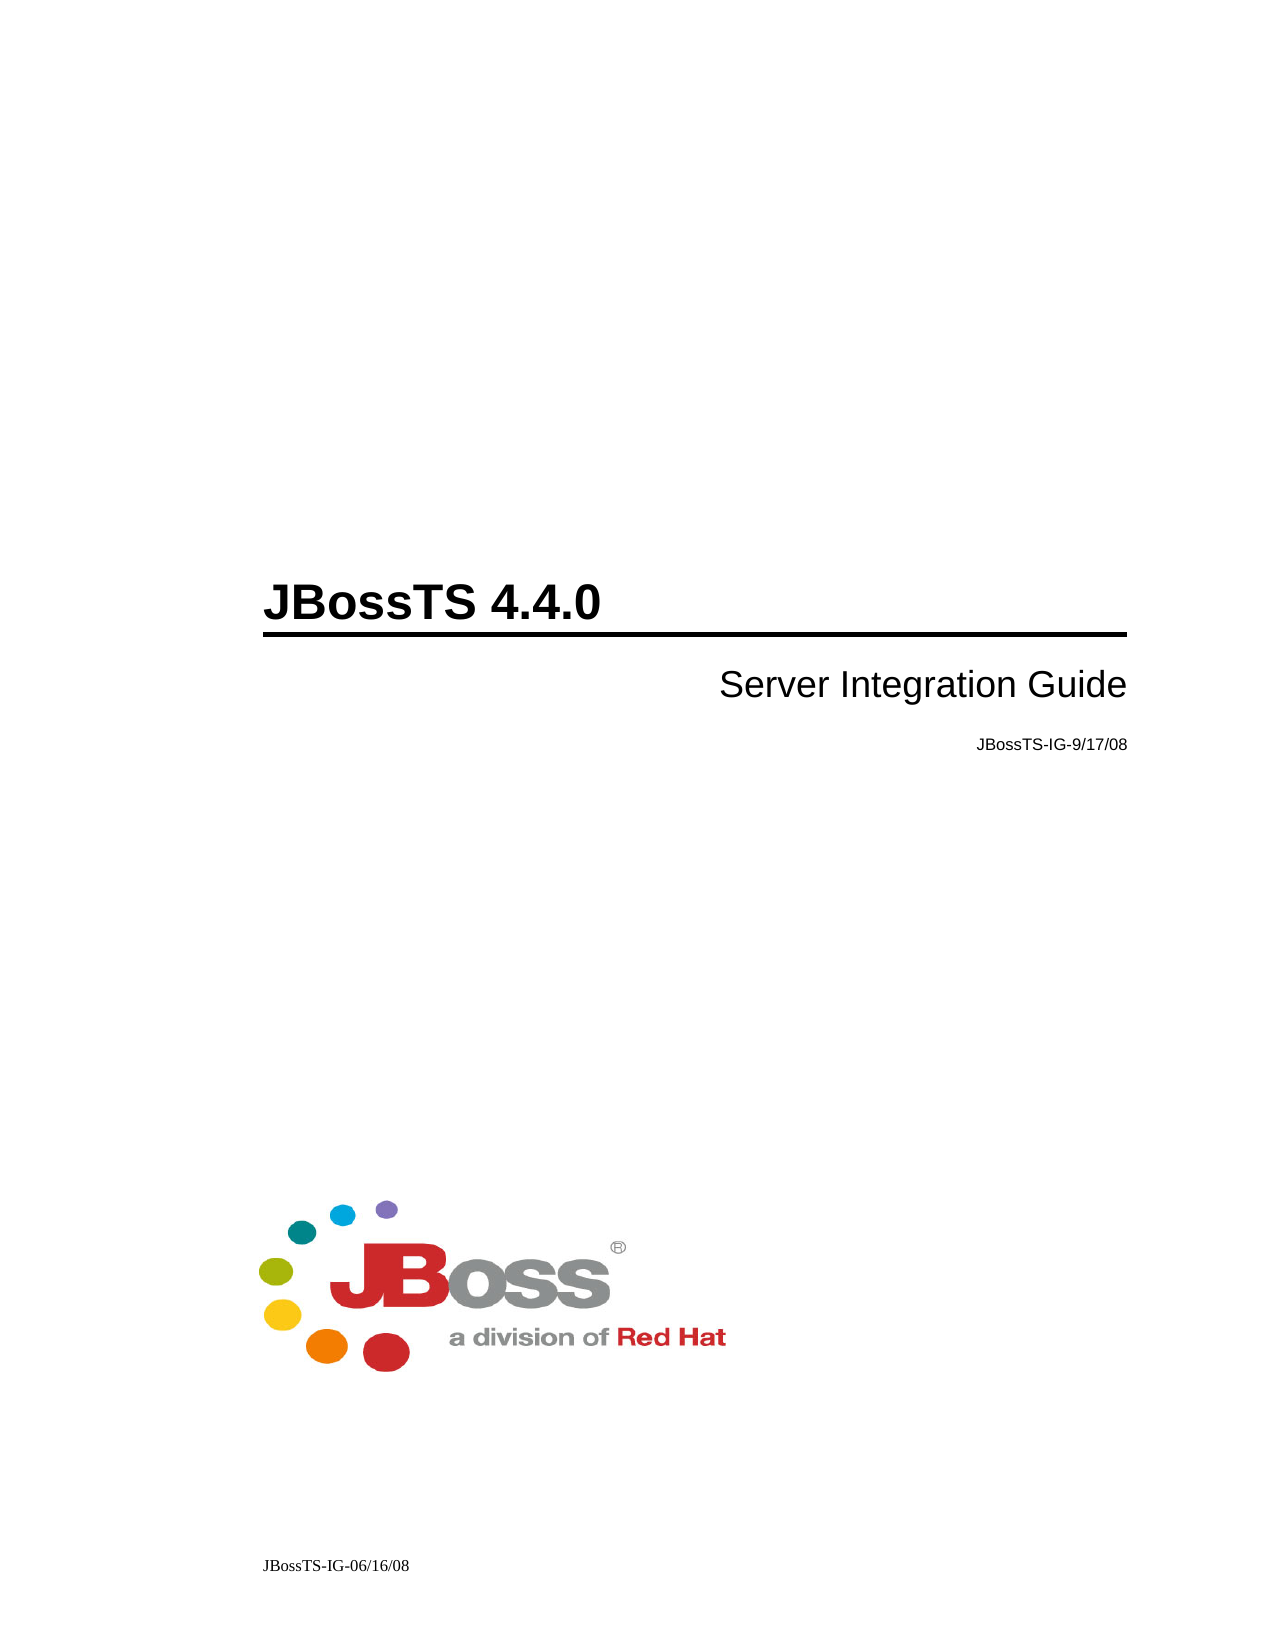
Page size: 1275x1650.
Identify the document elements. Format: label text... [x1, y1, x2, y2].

subtitle Server Integration Guide [263, 662, 1127, 706]
text JBossTS-IG-9/17/08 [263, 735, 1127, 754]
picture [259, 1200, 726, 1372]
title JBossTS 4.4.0 [263, 573, 1127, 632]
